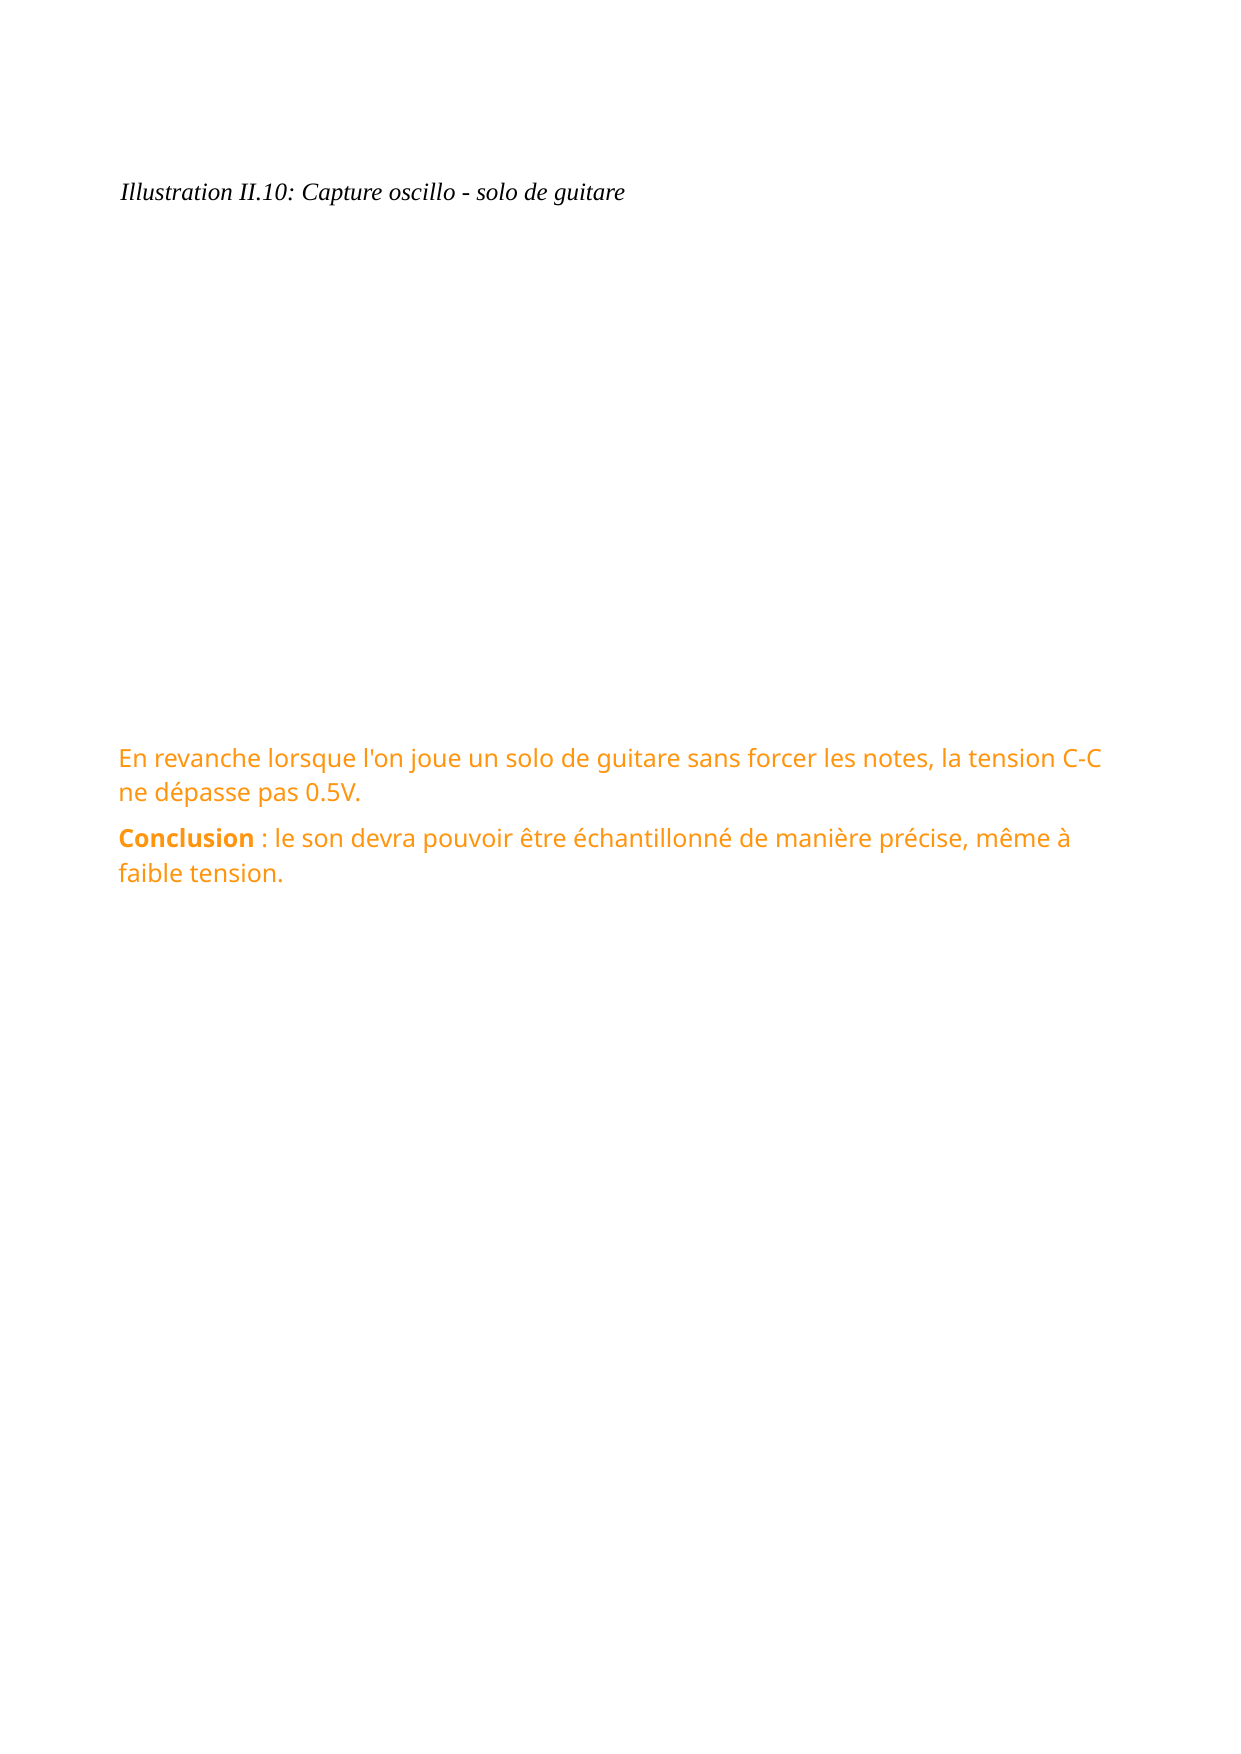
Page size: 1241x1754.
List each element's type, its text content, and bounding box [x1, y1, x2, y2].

text En revanche lorsque l'on joue un solo de guitare sans forcer les notes, la tension C-C ne dépasse pas 0.5V. [118, 741, 1122, 809]
text Illustration II.10: Capture oscillo - solo de guitare [120, 177, 1120, 206]
text Conclusion : le son devra pouvoir être échantillonné de manière précise, même à faible tension. [118, 821, 1122, 889]
